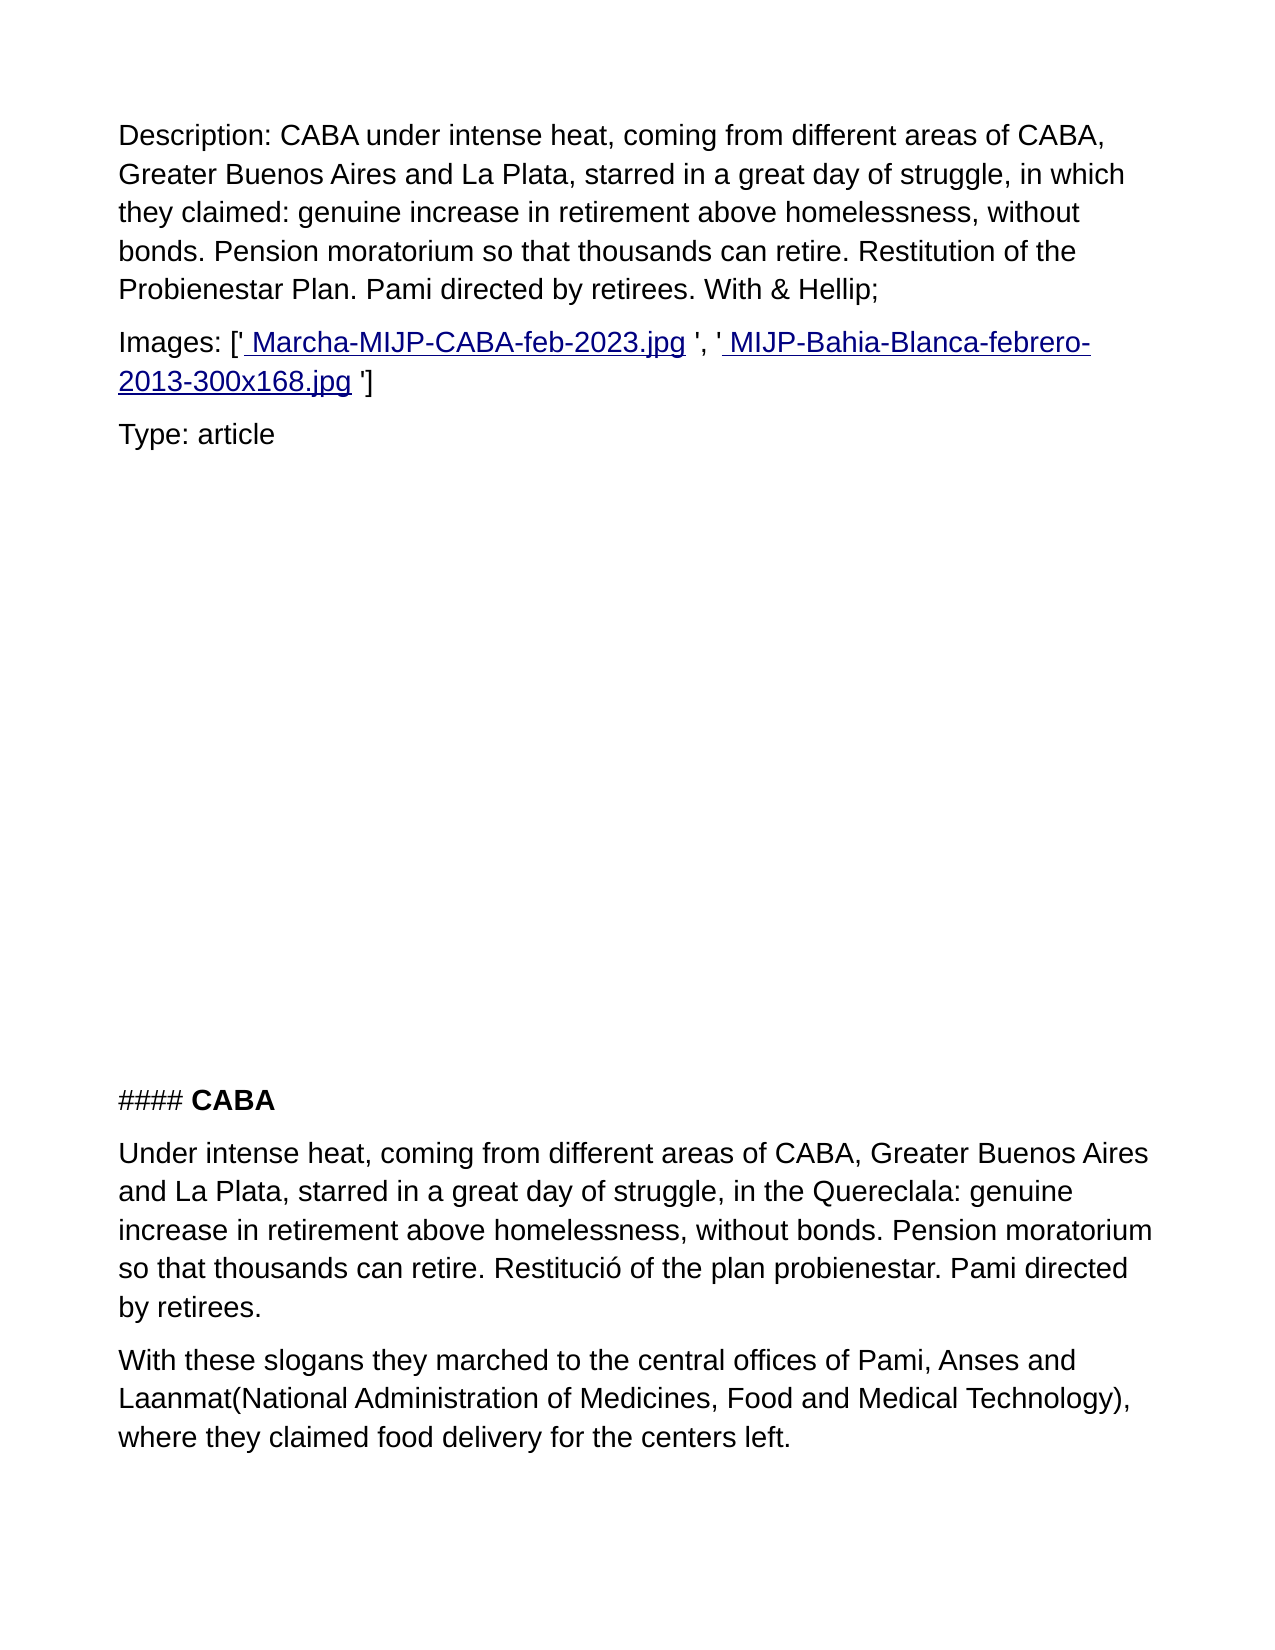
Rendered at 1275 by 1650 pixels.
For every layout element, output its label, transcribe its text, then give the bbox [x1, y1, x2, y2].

text Description: CABA under intense heat, coming from different areas of CABA, Greater Buenos Aires and La Plata, starred in a great day of struggle, in which they claimed: genuine increase in retirement above homelessness, without bonds. Pension moratorium so that thousands can retire. Restitution of the Probienestar Plan. Pami directed by retirees. With & Hellip; [118, 118, 1157, 306]
text Type: article [118, 417, 1157, 451]
text Images: [' Marcha-MIJP-CABA-feb-2023.jpg ', ' MIJP-Bahia-Blanca-febrero-2013-300x168.jpg '] [118, 325, 1157, 397]
text #### CABA [118, 470, 1157, 1116]
text With these slogans they marched to the central offices of Pami, Anses and Laanmat(National Administration of Medicines, Food and Medical Technology), where they claimed food delivery for the centers left. [118, 1343, 1157, 1454]
text Under intense heat, coming from different areas of CABA, Greater Buenos Aires and La Plata, starred in a great day of struggle, in the Quereclala: genuine increase in retirement above homelessness, without bonds. Pension moratorium so that thousands can retire. Restitució of the plan probienestar. Pami directed by retirees. [118, 1136, 1157, 1323]
